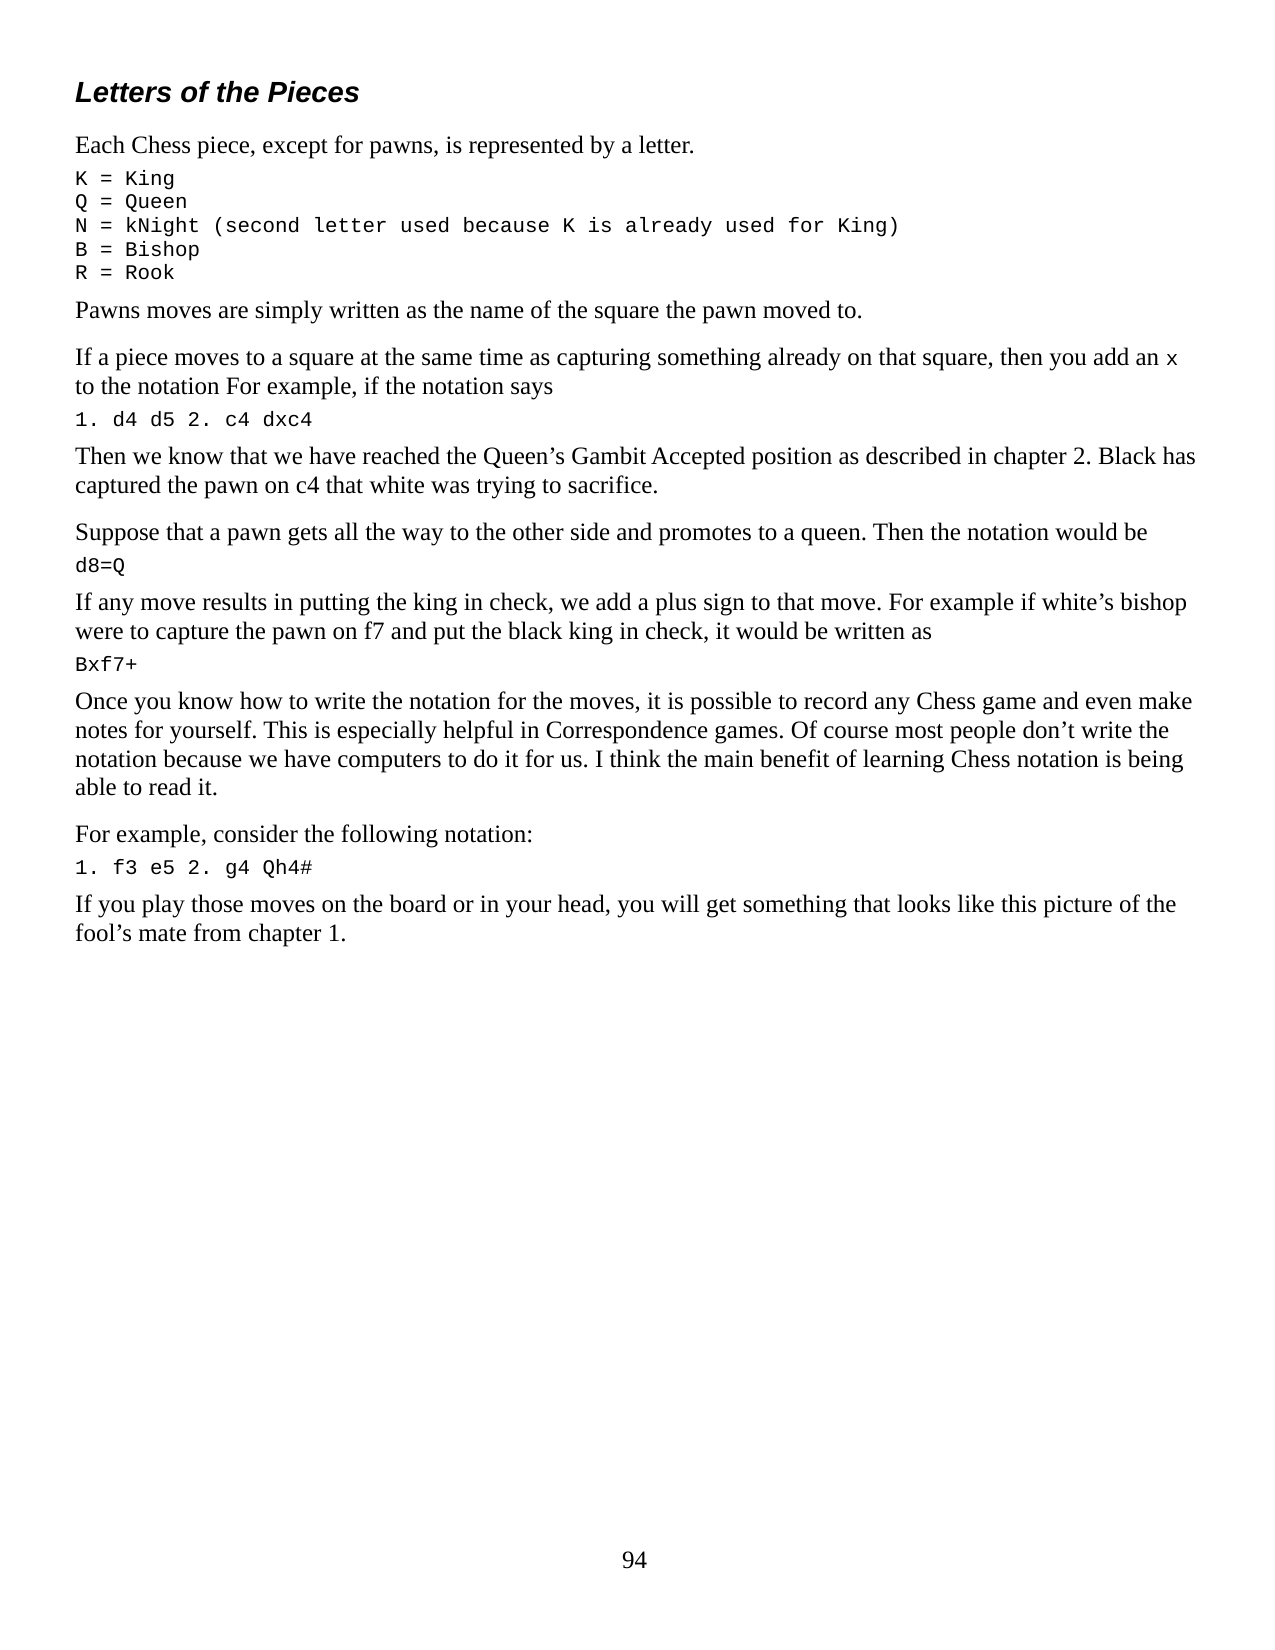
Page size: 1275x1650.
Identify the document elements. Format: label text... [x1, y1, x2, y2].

text Q = Queen [75, 191, 1200, 215]
text Pawns moves are simply written as the name of the square the pawn moved to. [75, 295, 1200, 324]
text If you play those moves on the board or in your head, you will get something that looks like this picture of the fool’s mate from chapter 1. [75, 889, 1200, 947]
text Each Chess piece, except for pawns, is represented by a letter. [75, 130, 1200, 159]
text d8=Q [75, 554, 1200, 578]
text N = kNight (second letter used because K is already used for King) [75, 215, 1200, 239]
text B = Bishop [75, 239, 1200, 262]
text For example, consider the following notation: [75, 819, 1200, 848]
text 1. d4 d5 2. c4 dxc4 [75, 409, 1200, 432]
text If a piece moves to a square at the same time as capturing something already on that square, then you add an x to the notation For example, if the notation says [75, 342, 1200, 400]
text R = Rook [75, 262, 1200, 286]
text Then we know that we have reached the Queen’s Gambit Accepted position as described in chapter 2. Black has captured the pawn on c4 that white was trying to sacrifice. [75, 441, 1200, 499]
text Suppose that a pawn gets all the way to the other side and promotes to a queen. Then the notation would be [75, 517, 1200, 546]
text If any move results in putting the king in check, we add a plus sign to that move. For example if white’s bishop were to capture the pawn on f7 and put the black king in check, it would be written as [75, 587, 1200, 645]
text Bxf7+ [75, 654, 1200, 677]
text Once you know how to write the notation for the moves, it is possible to record any Chess game and even make notes for yourself. This is especially helpful in Correspondence games. Of course most people don’t write the notation because we have computers to do it for us. I think the main benefit of learning Chess notation is being able to read it. [75, 686, 1200, 801]
text 1. f3 e5 2. g4 Qh4# [75, 857, 1200, 881]
subtitle Letters of the Pieces [75, 75, 1200, 108]
text K = King [75, 168, 1200, 191]
